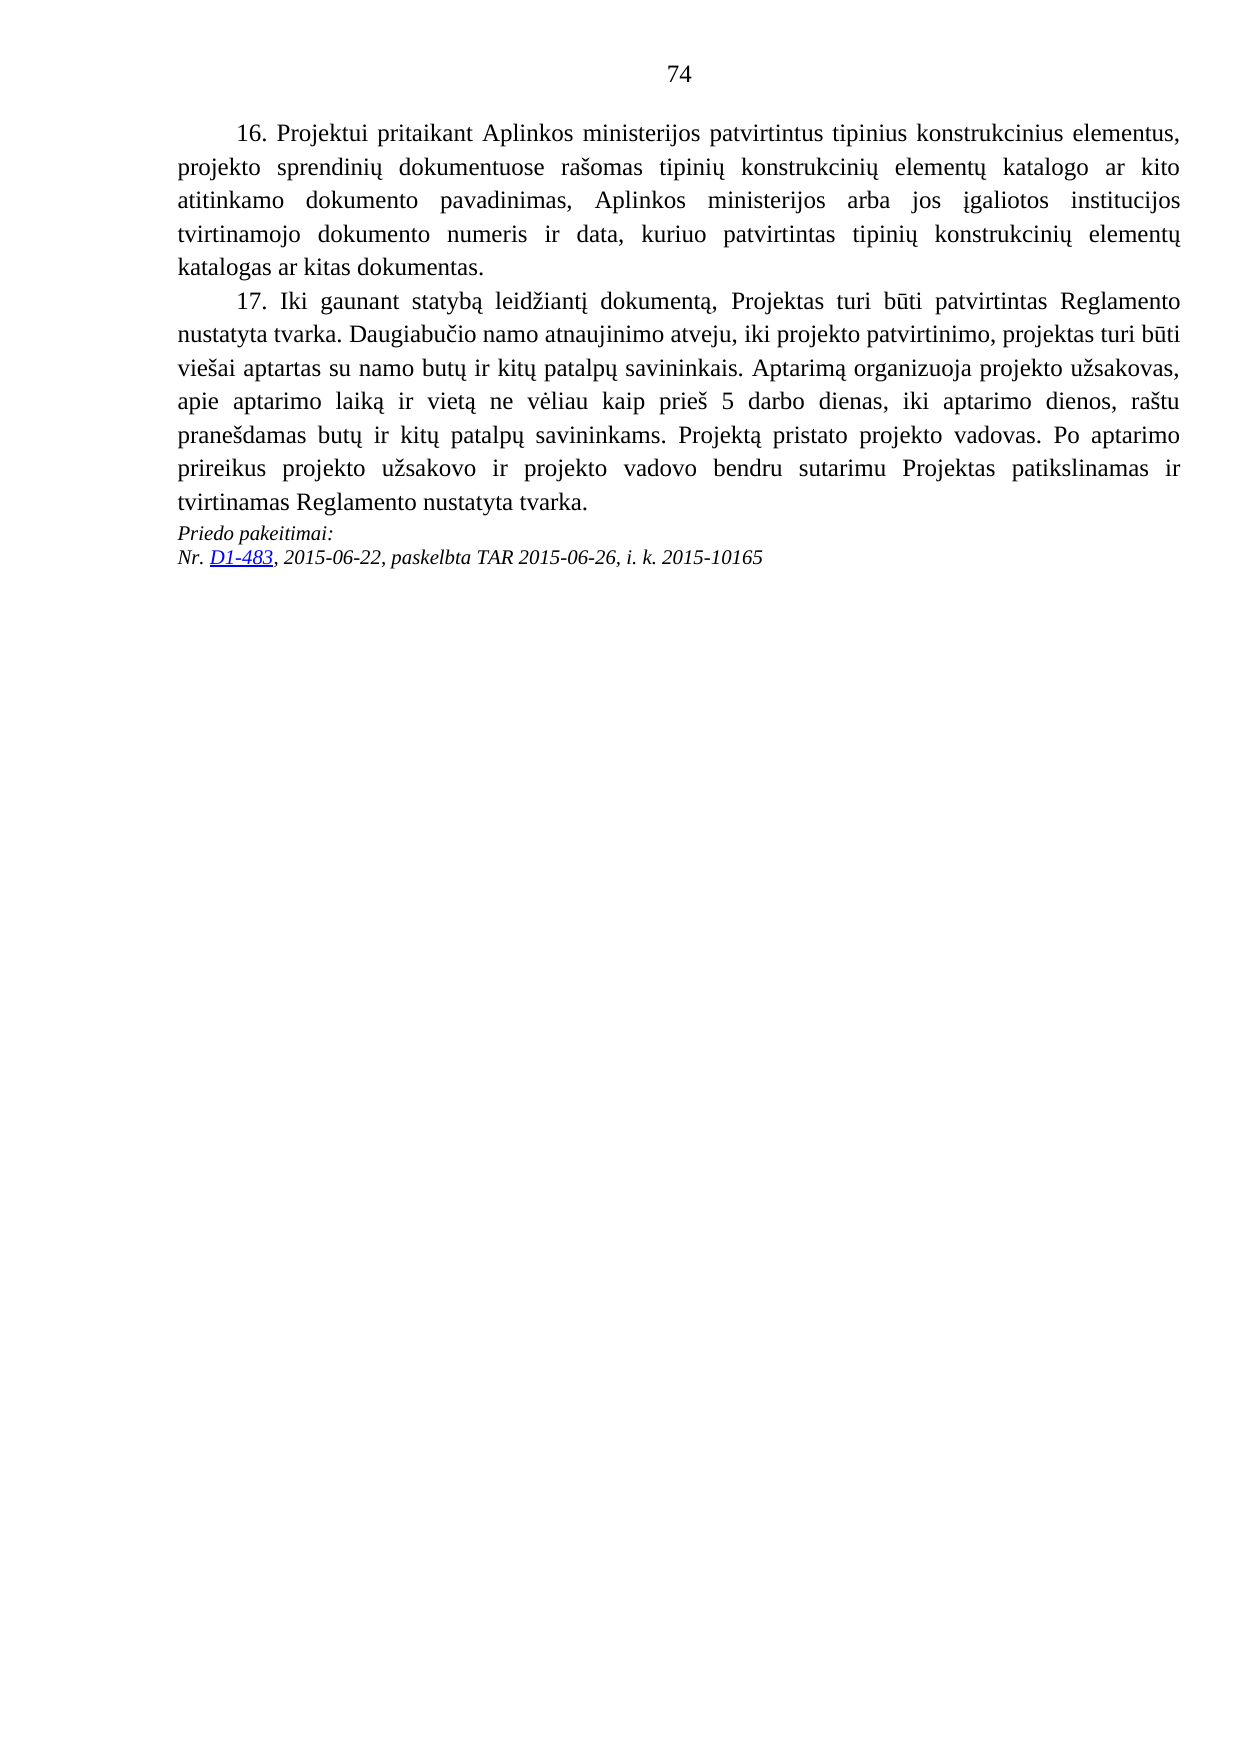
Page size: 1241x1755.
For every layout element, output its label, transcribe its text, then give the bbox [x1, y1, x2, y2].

text Priedo pakeitimai: [177, 521, 1181, 545]
text 17. Iki gaunant statybą leidžiantį dokumentą, Projektas turi būti patvirtintas Reglamento nustatyta tvarka. Daugiabučio namo atnaujinimo atveju, iki projekto patvirtinimo, projektas turi būti viešai aptartas su namo butų ir kitų patalpų savininkais. Aptarimą organizuoja projekto užsakovas, apie aptarimo laiką ir vietą ne vėliau kaip prieš 5 darbo dienas, iki aptarimo dienos, raštu pranešdamas butų ir kitų patalpų savininkams. Projektą pristato projekto vadovas. Po aptarimo prireikus projekto užsakovo ir projekto vadovo bendru sutarimu Projektas patikslinamas ir tvirtinamas Reglamento nustatyta tvarka. [177, 286, 1181, 516]
text Nr. D1-483, 2015-06-22, paskelbta TAR 2015-06-26, i. k. 2015-10165 [177, 545, 1181, 569]
text 16. Projektui pritaikant Aplinkos ministerijos patvirtintus tipinius konstrukcinius elementus, projekto sprendinių dokumentuose rašomas tipinių konstrukcinių elementų katalogo ar kito atitinkamo dokumento pavadinimas, Aplinkos ministerijos arba jos įgaliotos institucijos tvirtinamojo dokumento numeris ir data, kuriuo patvirtintas tipinių konstrukcinių elementų katalogas ar kitas dokumentas. [177, 118, 1181, 281]
